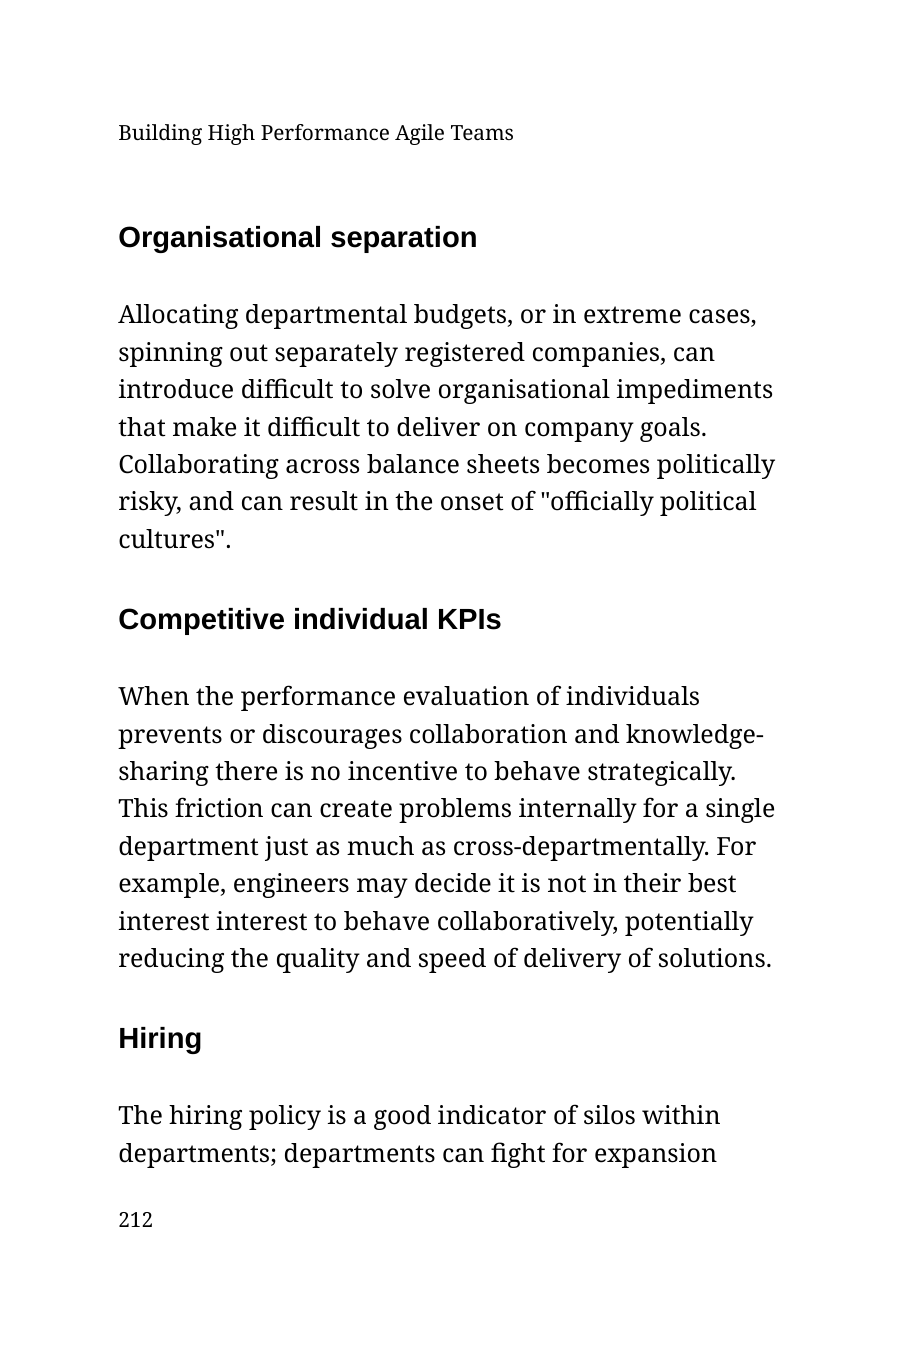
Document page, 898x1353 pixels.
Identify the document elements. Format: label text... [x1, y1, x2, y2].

subtitle Competitive individual KPIs [118, 602, 779, 636]
text The hiring policy is a good indicator of silos within departments; departments can fight for expansion [118, 1098, 779, 1169]
text Allocating departmental budgets, or in extreme cases, spinning out separately registered companies, can introduce difficult to solve organisational impediments that make it difficult to deliver on company goals. Collaborating across balance sheets becomes politically risky, and can result in the onset of "officially political cultures". [118, 297, 779, 556]
subtitle Organisational separation [118, 220, 779, 254]
subtitle Hiring [118, 1021, 779, 1055]
text When the performance evaluation of individuals prevents or discourages collaboration and knowledge-sharing there is no incentive to behave strategically. This friction can create problems internally for a single department just as much as cross-departmentally. For example, engineers may decide it is not in their best interest interest to behave collaboratively, potentially reducing the quality and speed of delivery of solutions. [118, 679, 779, 975]
